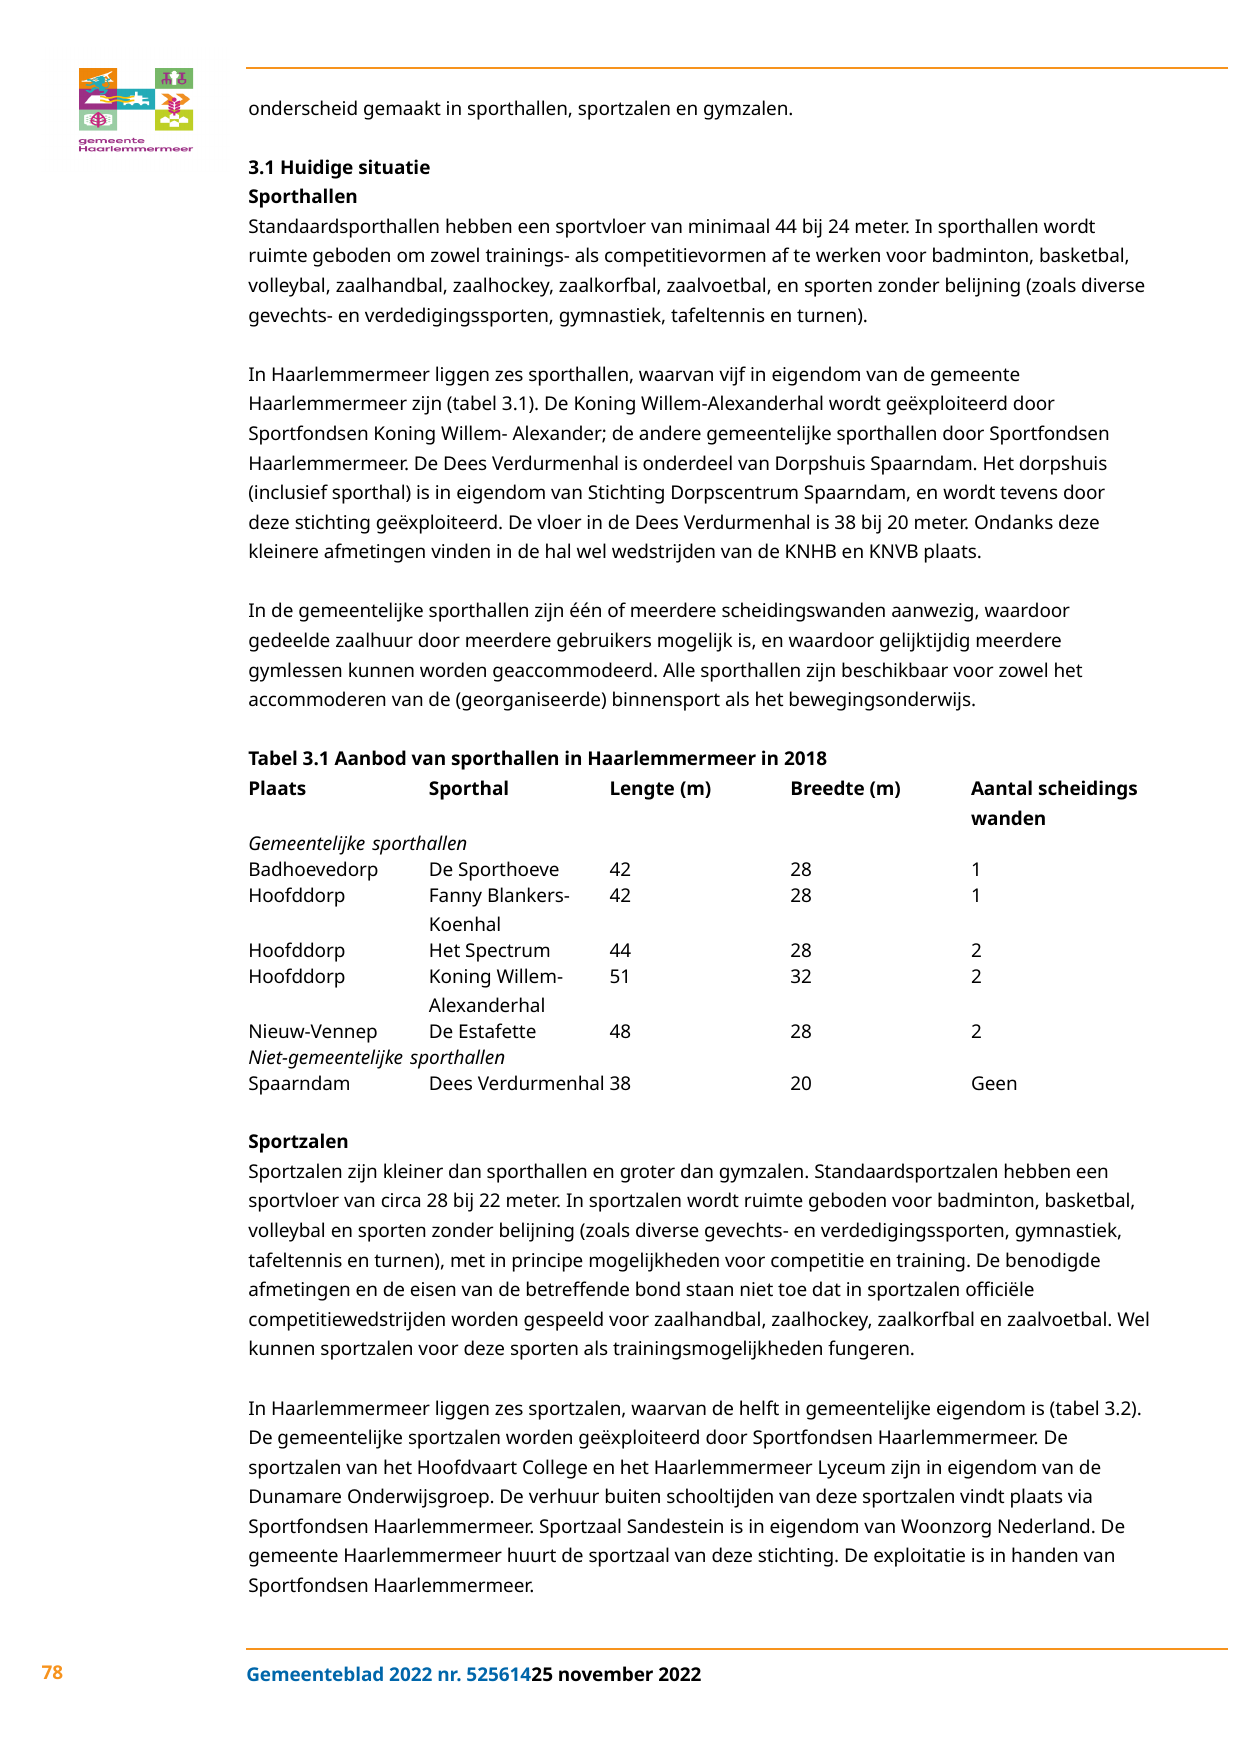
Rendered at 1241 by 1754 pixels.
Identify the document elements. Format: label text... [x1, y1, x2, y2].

table_cell 28 [790, 856, 971, 882]
table_header Breedte (m) [790, 775, 971, 831]
table_cell Dees Verdurmenhal [429, 1070, 609, 1096]
table_cell 1 [971, 882, 1152, 937]
table_cell Fanny Blankers-Koenhal [429, 882, 609, 937]
table_cell Nieuw-Vennep [248, 1019, 429, 1044]
table_header Sporthal [429, 775, 609, 831]
text In de gemeentelijke sporthallen zijn één of meerdere scheidingswanden aanwezig, waardoor gedeelde zaalhuur door meerdere gebruikers mogelijk is, en waardoor gelijktijdig meerdere gymlessen kunnen worden geaccommodeerd. Alle sporthallen zijn beschikbaar voor zowel het accommoderen van de (georganiseerde) binnensport als het bewegingsonderwijs. [248, 598, 1152, 712]
table_cell Badhoevedorp [248, 856, 429, 882]
table_header Plaats [248, 775, 429, 831]
table_cell De Sporthoeve [429, 856, 609, 882]
table_cell Hoofddorp [248, 882, 429, 937]
table_cell 20 [790, 1070, 971, 1096]
table_cell Het Spectrum [429, 938, 609, 963]
table_header Lengte (m) [609, 775, 790, 831]
table_cell 28 [790, 1019, 971, 1044]
table_cell 32 [790, 963, 971, 1018]
table_cell 42 [609, 882, 790, 937]
table_cell Hoofddorp [248, 963, 429, 1018]
text Sporthallen [248, 183, 1152, 209]
text Tabel 3.1 Aanbod van sporthallen in Haarlemmermeer in 2018 [248, 746, 1152, 771]
table_cell Geen [971, 1070, 1152, 1096]
text In Haarlemmermeer liggen zes sporthallen, waarvan vijf in eigendom van de gemeente Haarlemmermeer zijn (tabel 3.1). De Koning Willem-Alexanderhal wordt geëxploiteerd door Sportfondsen Koning Willem- Alexander; de andere gemeentelijke sporthallen door Sportfondsen Haarlemmermeer. De Dees Verdurmenhal is onderdeel van Dorpshuis Spaarndam. Het dorpshuis (inclusief sporthal) is in eigendom van Stichting Dorpscentrum Spaarndam, en wordt tevens door deze stichting geëxploiteerd. De vloer in de Dees Verdurmenhal is 38 bij 20 meter. Ondanks deze kleinere afmetingen vinden in de hal wel wedstrijden van de KNHB en KNVB plaats. [248, 361, 1152, 564]
text Sportzalen [248, 1128, 1152, 1154]
table_cell Koning Willem-Alexanderhal [429, 963, 609, 1018]
table_cell 51 [609, 963, 790, 1018]
table_cell 48 [609, 1019, 790, 1044]
text 3.1 Huidige situatie [248, 154, 1152, 180]
table_cell 2 [971, 963, 1152, 1018]
table_cell 2 [971, 938, 1152, 963]
text onderscheid gemaakt in sporthallen, sportzalen en gymzalen. [248, 95, 1152, 121]
table_cell 1 [971, 856, 1152, 882]
table_cell 42 [609, 856, 790, 882]
text Sportzalen zijn kleiner dan sporthallen en groter dan gymzalen. Standaardsportzalen hebben een sportvloer van circa 28 bij 22 meter. In sportzalen wordt ruimte geboden voor badminton, basketbal, volleybal en sporten zonder belijning (zoals diverse gevechts- en verdedigingssporten, gymnastiek, tafeltennis en turnen), met in principe mogelijkheden voor competitie en training. De benodigde afmetingen en de eisen van de betreffende bond staan niet toe dat in sportzalen officiële competitiewedstrijden worden gespeeld voor zaalhandbal, zaalhockey, zaalkorfbal en zaalvoetbal. Wel kunnen sportzalen voor deze sporten als trainingsmogelijkheden fungeren. [248, 1158, 1152, 1361]
table_cell 2 [971, 1019, 1152, 1044]
table_cell 28 [790, 938, 971, 963]
table_cell Hoofddorp [248, 938, 429, 963]
table_header Aantal scheidingswanden [971, 775, 1152, 831]
picture [41, 47, 231, 172]
text Standaardsporthallen hebben een sportvloer van minimaal 44 bij 24 meter. In sporthallen wordt ruimte geboden om zowel trainings- als competitievormen af te werken voor badminton, basketbal, volleybal, zaalhandbal, zaalhockey, zaalkorfbal, zaalvoetbal, en sporten zonder belijning (zoals diverse gevechts- en verdedigingssporten, gymnastiek, tafeltennis en turnen). [248, 213, 1152, 328]
table_cell Niet-gemeentelijke sporthallen [248, 1044, 1152, 1070]
table_cell Spaarndam [248, 1070, 429, 1096]
table_cell De Estafette [429, 1019, 609, 1044]
table_cell 44 [609, 938, 790, 963]
table_cell 28 [790, 882, 971, 937]
table_cell Gemeentelijke sporthallen [248, 831, 1152, 856]
table_cell 38 [609, 1070, 790, 1096]
text In Haarlemmermeer liggen zes sportzalen, waarvan de helft in gemeentelijke eigendom is (tabel 3.2). De gemeentelijke sportzalen worden geëxploiteerd door Sportfondsen Haarlemmermeer. De sportzalen van het Hoofdvaart College en het Haarlemmermeer Lyceum zijn in eigendom van de Dunamare Onderwijsgroep. De verhuur buiten schooltijden van deze sportzalen vindt plaats via Sportfondsen Haarlemmermeer. Sportzaal Sandestein is in eigendom van Woonzorg Nederland. De gemeente Haarlemmermeer huurt de sportzaal van deze stichting. De exploitatie is in handen van Sportfondsen Haarlemmermeer. [248, 1395, 1152, 1598]
